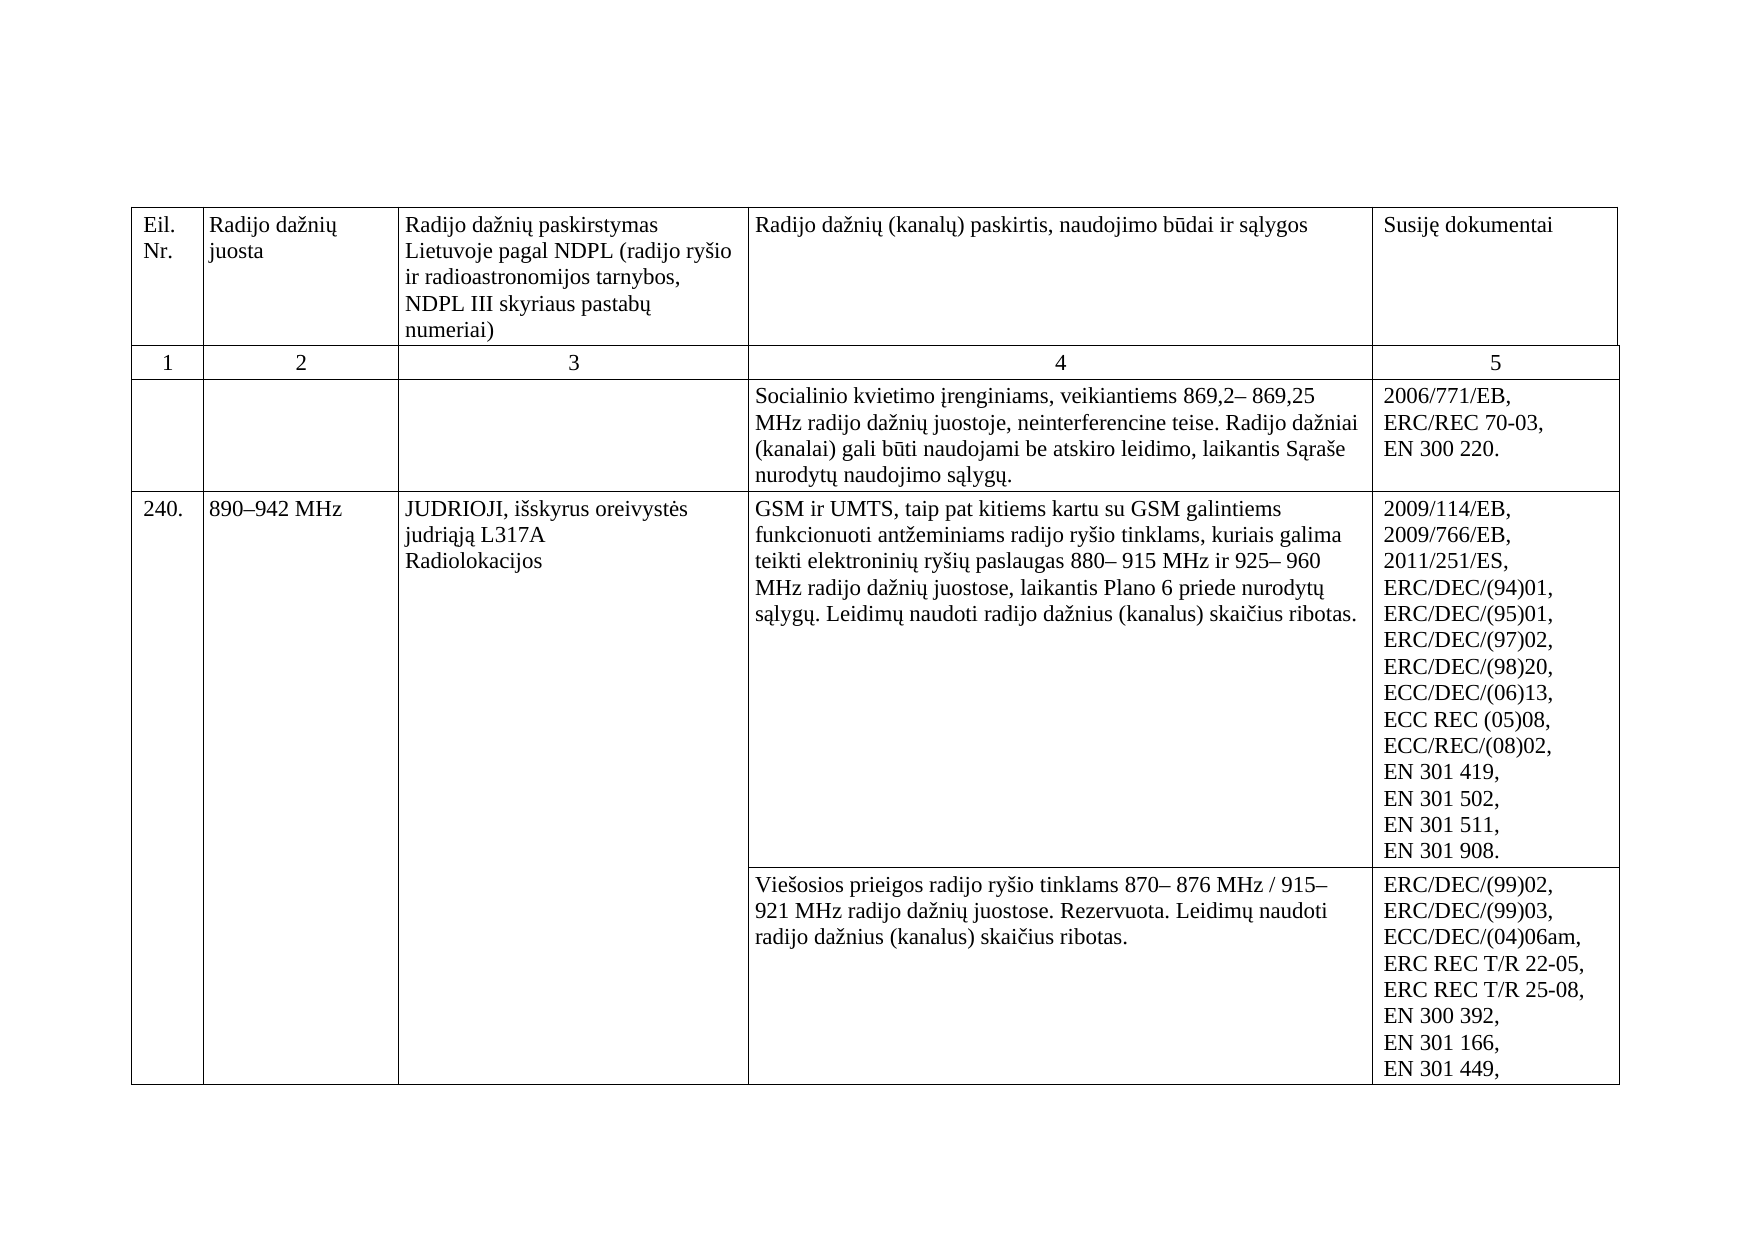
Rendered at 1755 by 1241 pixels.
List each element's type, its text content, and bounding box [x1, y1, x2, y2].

table_cell [399, 380, 748, 491]
table_cell 3 [399, 346, 748, 378]
table_cell 5 [1373, 346, 1619, 378]
table_cell 1 [132, 346, 203, 378]
table_cell JUDRIOJI, išskyrus oreivystės judriąją L317A Radiolokacijos [399, 492, 748, 1084]
table_cell 890–942 MHz [204, 492, 398, 1084]
table_header Susiję dokumentai [1373, 208, 1617, 345]
table_header Radijo dažnių juosta [204, 208, 398, 345]
table_cell GSM ir UMTS, taip pat kitiems kartu su GSM galintiems funkcionuoti antžeminiams radijo ryšio tinklams, kuriais galima teikti elektroninių ryšių paslaugas 880– 915 MHz ir 925– 960 MHz radijo dažnių juostose, laikantis Plano 6 priede nurodytų sąlygų. Leidimų naudoti radijo dažnius (kanalus) skaičius ribotas. [749, 492, 1372, 867]
table_cell 240. [132, 492, 203, 1084]
table_header Eil. Nr. [132, 208, 203, 345]
table_cell 2009/114/EB, 2009/766/EB, 2011/251/ES, ERC/DEC/(94)01, ERC/DEC/(95)01, ERC/DEC/(97)02, ERC/DEC/(98)20, ECC/DEC/(06)13, ECC REC (05)08, ECC/REC/(08)02, EN 301 419, EN 301 502, EN 301 511, EN 301 908. [1373, 492, 1619, 867]
table_cell 2006/771/EB, ERC/REC 70-03, EN 300 220. [1373, 380, 1619, 491]
table_cell ERC/DEC/(99)02, ERC/DEC/(99)03, ECC/DEC/(04)06am, ERC REC T/R 22-05, ERC REC T/R 25-08, EN 300 392, EN 301 166, EN 301 449, [1373, 868, 1619, 1084]
table_cell [204, 380, 398, 491]
table_header Radijo dažnių (kanalų) paskirtis, naudojimo būdai ir sąlygos [749, 208, 1372, 345]
table_cell [132, 380, 203, 491]
table_cell Viešosios prieigos radijo ryšio tinklams 870– 876 MHz / 915– 921 MHz radijo dažnių juostose. Rezervuota. Leidimų naudoti radijo dažnius (kanalus) skaičius ribotas. [749, 868, 1372, 1084]
table_cell 4 [749, 346, 1372, 378]
table_cell 2 [204, 346, 398, 378]
table_header Radijo dažnių paskirstymas Lietuvoje pagal NDPL (radijo ryšio ir radioastronomijos tarnybos, NDPL III skyriaus pastabų numeriai) [399, 208, 748, 345]
table_cell Socialinio kvietimo įrenginiams, veikiantiems 869,2– 869,25 MHz radijo dažnių juostoje, neinterferencine teise. Radijo dažniai (kanalai) gali būti naudojami be atskiro leidimo, laikantis Sąraše nurodytų naudojimo sąlygų. [749, 380, 1372, 491]
